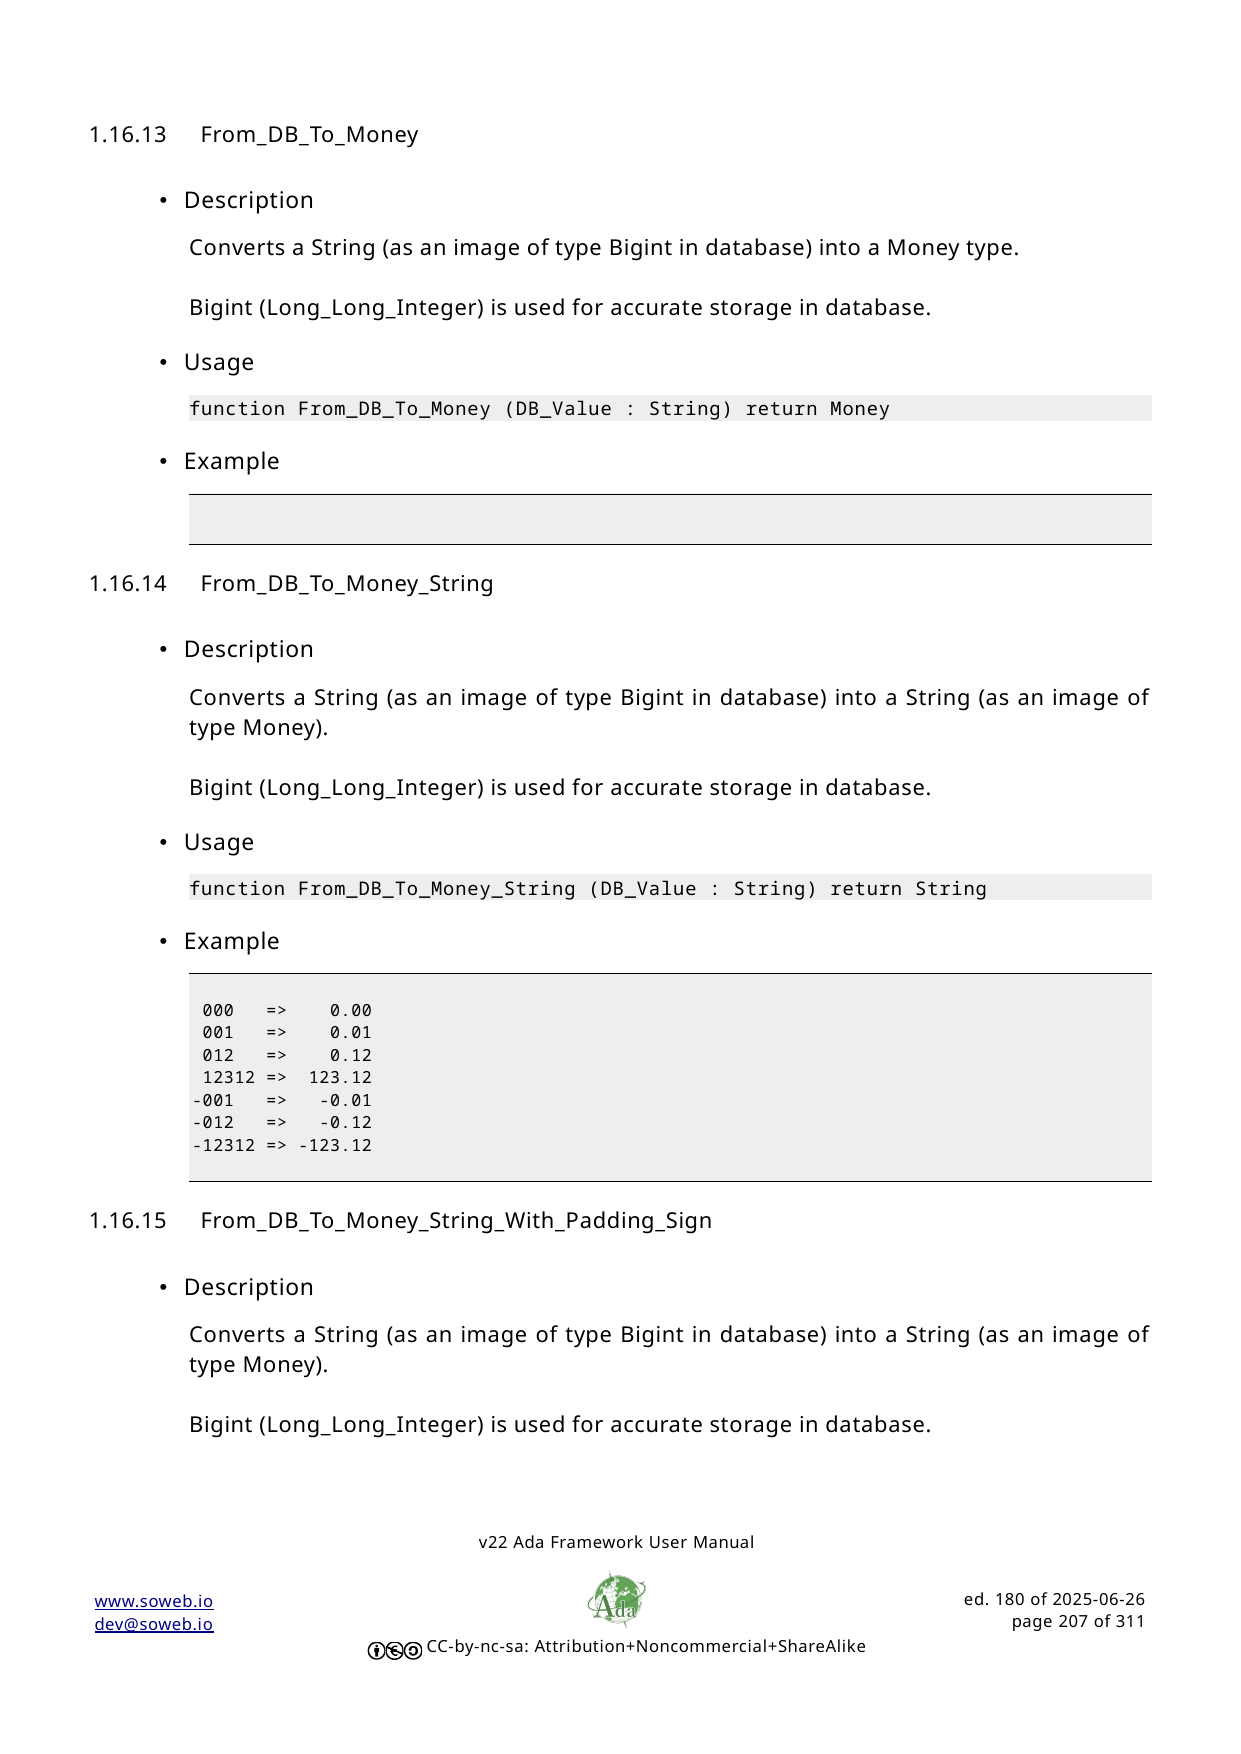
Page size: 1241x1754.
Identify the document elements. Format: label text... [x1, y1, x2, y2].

list -001 => -0.01 [189, 1086, 1152, 1108]
subtitle From_DB_To_Money_String [88, 568, 1152, 609]
text Converts a String (as an image of type Bigint in database) into a Money type. [189, 232, 1152, 262]
list -12312 => -123.12 [189, 1131, 1152, 1153]
subtitle Description [159, 1270, 1152, 1301]
text Bigint (Long_Long_Integer) is used for accurate storage in database. [189, 772, 1152, 802]
picture [367, 1642, 423, 1660]
subtitle Description [159, 633, 1152, 664]
subtitle Example [159, 924, 1152, 955]
text function From_DB_To_Money (DB_Value : String) return Money [189, 395, 1152, 421]
subtitle Usage [159, 346, 1152, 377]
list 000 => 0.00 [189, 974, 1152, 1018]
list -012 => -0.12 [189, 1108, 1152, 1131]
subtitle Example [159, 444, 1152, 476]
text Converts a String (as an image of type Bigint in database) into a String (as an image of type Money). [189, 1319, 1152, 1379]
subtitle From_DB_To_Money [88, 118, 1152, 159]
list 12312 => 123.12 [189, 1063, 1152, 1086]
text function From_DB_To_Money_String (DB_Value : String) return String [189, 874, 1152, 900]
subtitle From_DB_To_Money_String_With_Padding_Sign [88, 1205, 1152, 1246]
text Bigint (Long_Long_Integer) is used for accurate storage in database. [189, 292, 1152, 322]
picture [587, 1570, 646, 1629]
subtitle Description [159, 183, 1152, 214]
text Bigint (Long_Long_Integer) is used for accurate storage in database. [189, 1409, 1152, 1439]
list 001 => 0.01 [189, 1018, 1152, 1041]
subtitle Usage [159, 825, 1152, 857]
text Converts a String (as an image of type Bigint in database) into a String (as an image of type Money). [189, 682, 1152, 742]
list 012 => 0.12 [189, 1041, 1152, 1063]
